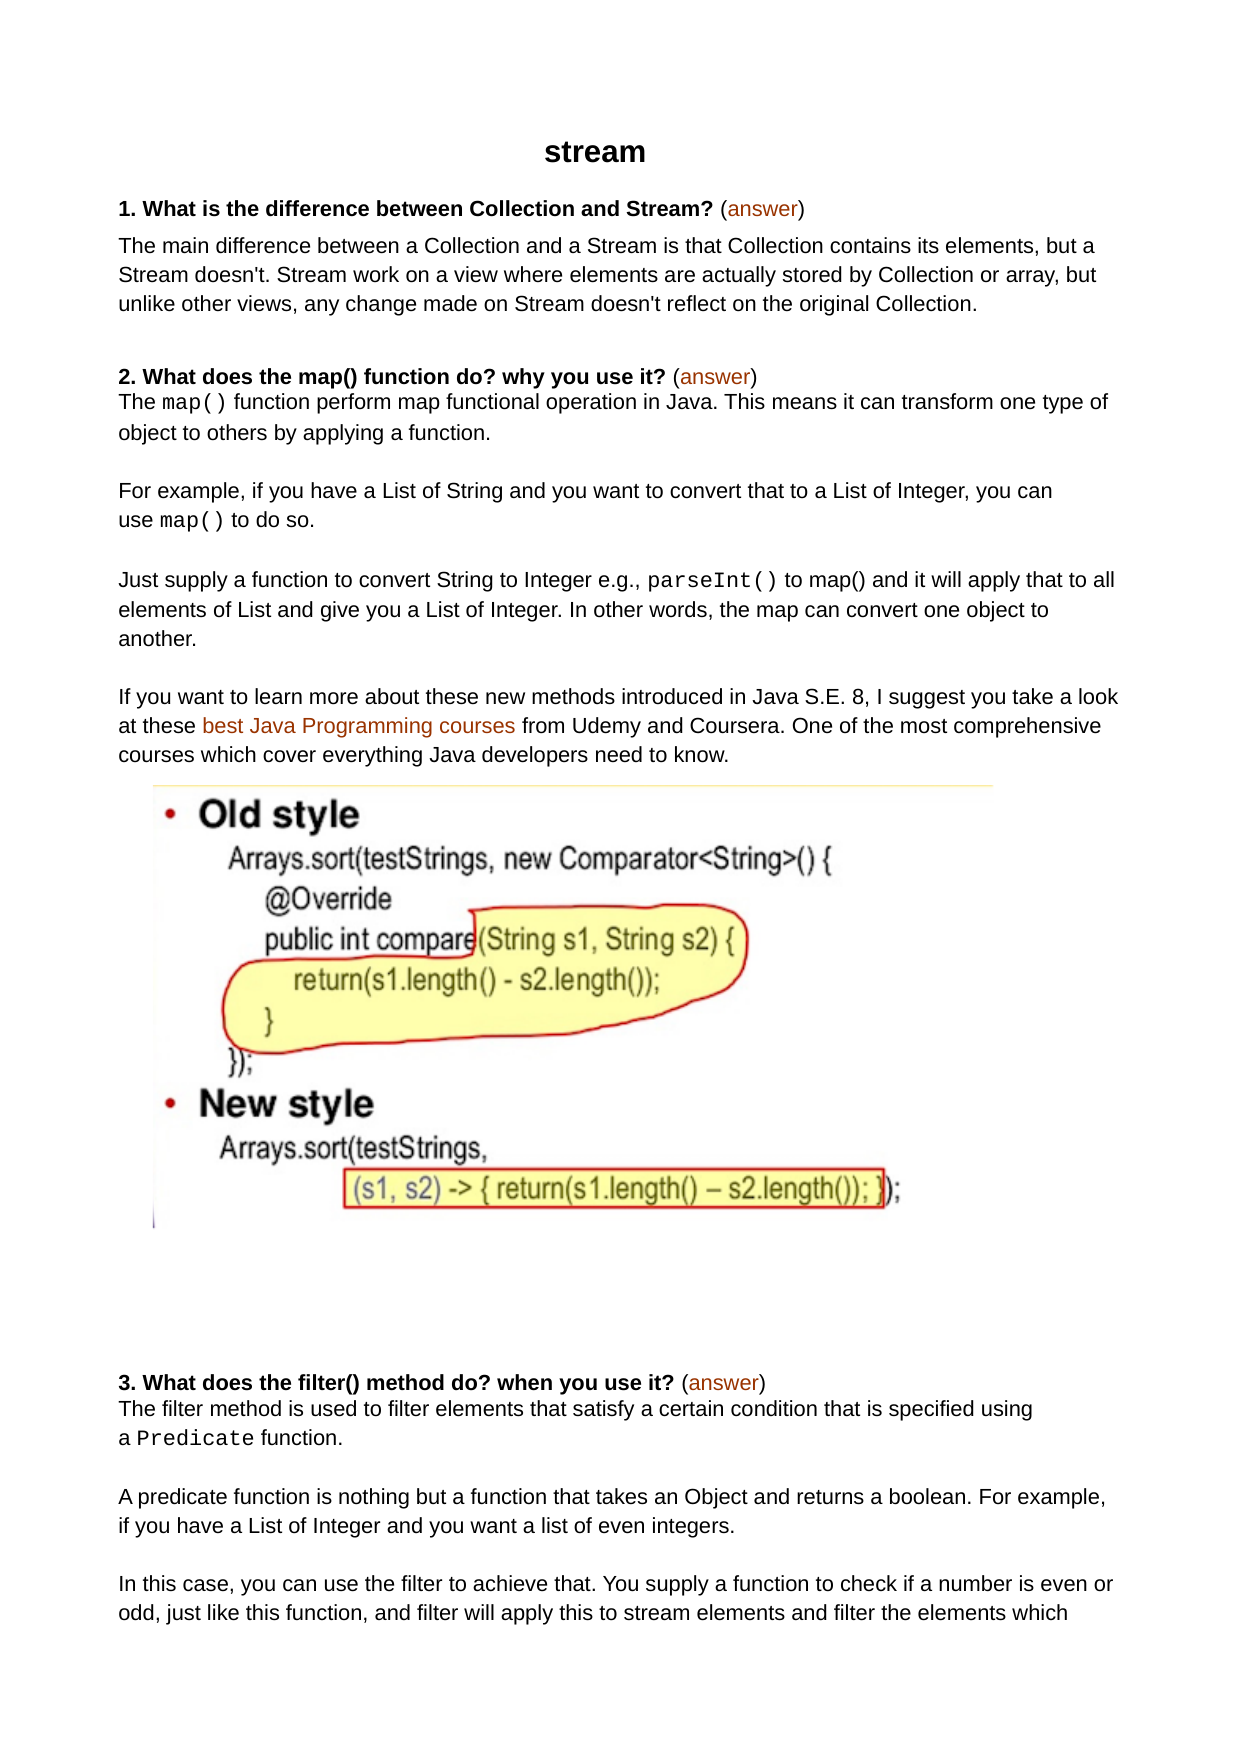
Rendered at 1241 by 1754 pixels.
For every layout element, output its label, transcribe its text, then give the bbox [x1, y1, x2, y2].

subtitle 3. What does the filter() method do? when you use it? (answer) [118, 1370, 1122, 1396]
text The map() function perform map functional operation in Java. This means it can transform one type of object to others by applying a function. For example, if you have a List of String and you want to convert that to a List of Integer, you can use map() to do so. Just supply a function to convert String to Integer e.g., parseInt() to map() and it will apply that to all elements of List and give you a List of Integer. In other words, the map can convert one object to another. If you want to learn more about these new methods introduced in Java S.E. 8, I suggest you take a look at these best Java Programming courses from Udemy and Coursera. One of the most comprehensive courses which cover everything Java developers need to know. [118, 389, 1122, 767]
text The filter method is used to filter elements that satisfy a certain condition that is specified using a Predicate function. A predicate function is nothing but a function that takes an Object and returns a boolean. For example, if you have a List of Integer and you want a list of even integers. In this case, you can use the filter to achieve that. You supply a function to check if a number is even or odd, just like this function, and filter will apply this to stream elements and filter the elements which [118, 1396, 1122, 1625]
subtitle 2. What does the map() function do? why you use it? (answer) [118, 364, 1122, 389]
subtitle 1. What is the difference between Collection and Stream? (answer) [118, 196, 1122, 221]
subtitle stream [118, 133, 1122, 169]
picture [152, 785, 1088, 1294]
text The main difference between a Collection and a Stream is that Collection contains its elements, but a Stream doesn't. Stream work on a view where elements are actually stored by Collection or array, but unlike other views, any change made on Stream doesn't reflect on the original Collection. [118, 233, 1122, 346]
